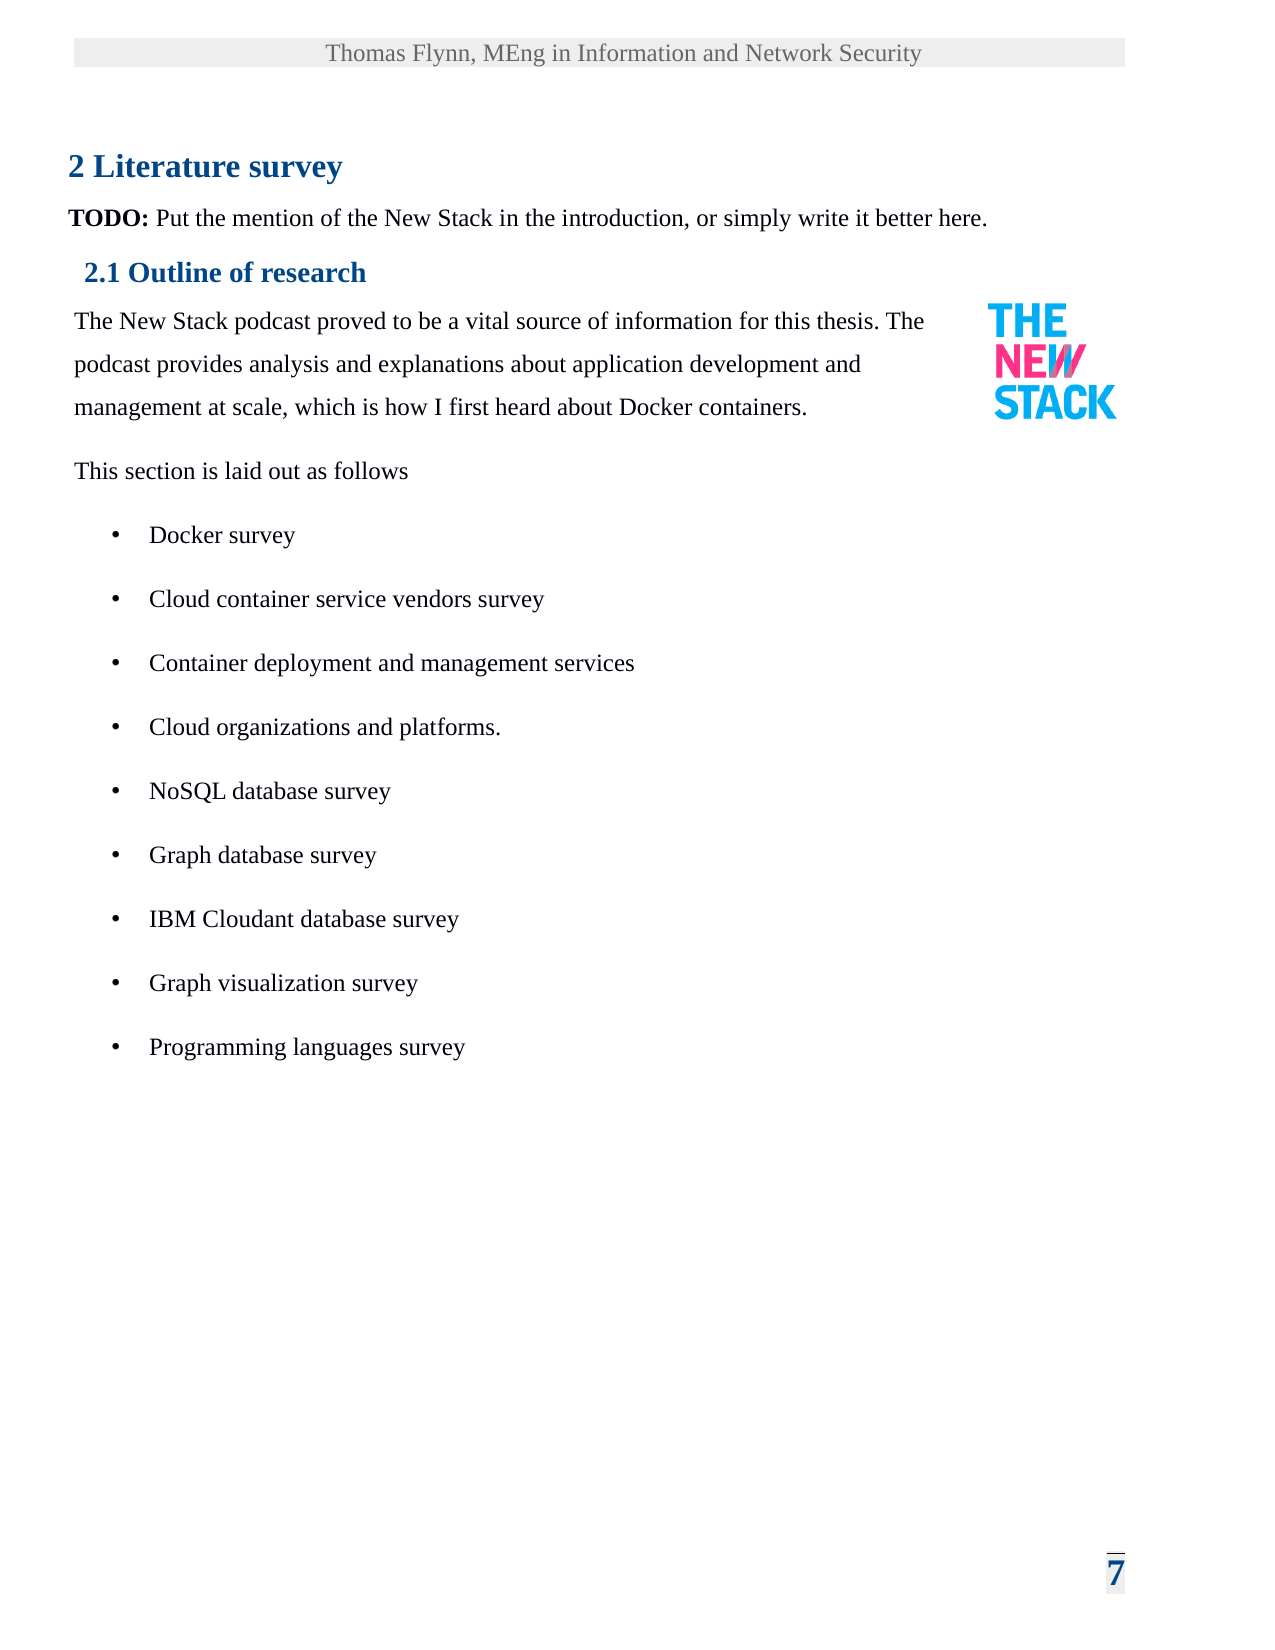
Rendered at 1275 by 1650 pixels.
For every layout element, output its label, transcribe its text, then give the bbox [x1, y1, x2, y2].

list NoSQL database survey [111, 776, 1125, 804]
subtitle 2.1 Outline of research [81, 256, 1125, 289]
text The New Stack podcast proved to be a vital source of information for this thesis. The podcast provides analysis and explanations about application development and management at scale, which is how I first heard about Docker containers. [74, 306, 966, 421]
list Container deployment and management services [111, 648, 1125, 677]
subtitle 2 Literature survey [68, 146, 1125, 184]
picture [966, 275, 1139, 448]
list Cloud container service vendors survey [111, 584, 1125, 613]
text This section is laid out as follows [74, 456, 1125, 485]
list Programming languages survey [111, 1032, 1125, 1060]
list Graph database survey [111, 840, 1125, 868]
list Cloud organizations and platforms. [111, 712, 1125, 741]
list Docker survey [111, 520, 1125, 549]
list IBM Cloudant database survey [111, 904, 1125, 932]
list Graph visualization survey [111, 968, 1125, 996]
text TODO: Put the mention of the New Stack in the introduction, or simply write it better here. [68, 203, 1125, 232]
